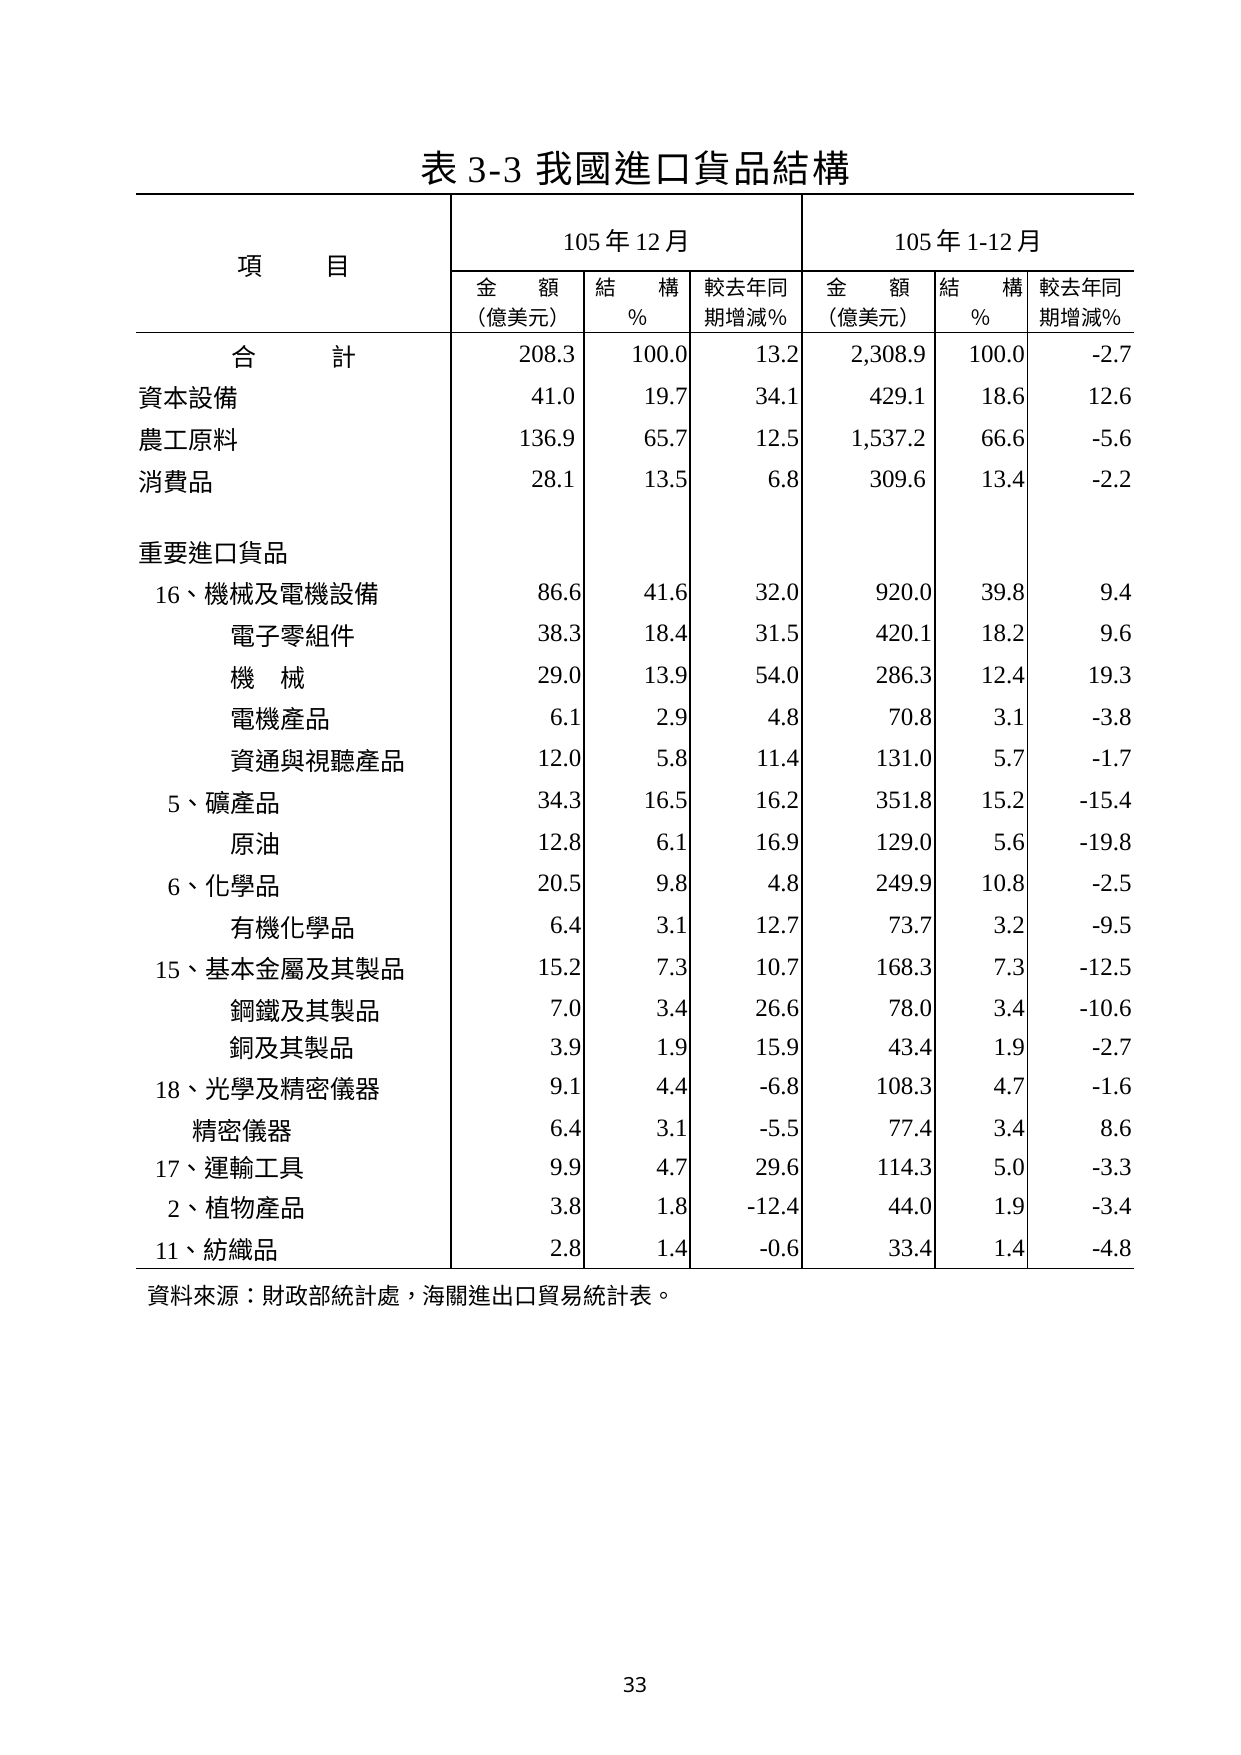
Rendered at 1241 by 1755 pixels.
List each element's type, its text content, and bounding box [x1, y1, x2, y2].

table_cell [691, 529, 801, 570]
table_cell 較去年同 期增減％ [1028, 272, 1134, 332]
table_cell 6.1 [585, 820, 689, 862]
table_cell 73.7 [803, 904, 934, 945]
table_cell 286.3 [803, 654, 934, 695]
table_cell 5.8 [585, 737, 689, 779]
table_cell 34.3 [452, 779, 583, 820]
table_cell -2.7 [1028, 1029, 1134, 1065]
table_cell 3.1 [585, 904, 689, 945]
table_cell 131.0 [803, 737, 934, 779]
table_cell 41.0 [452, 375, 583, 416]
table_cell [691, 500, 801, 529]
table_cell 4.4 [585, 1065, 689, 1107]
table_cell 18.2 [936, 612, 1027, 654]
table_cell -15.4 [1028, 779, 1134, 820]
table_cell 108.3 [803, 1065, 934, 1107]
table_cell 249.9 [803, 862, 934, 904]
table_cell 31.5 [691, 612, 801, 654]
table_cell 4.7 [585, 1148, 689, 1184]
text 資料來源：財政部統計處，海關進出口貿易統計表。 [148, 1281, 1174, 1311]
table_cell 77.4 [803, 1107, 934, 1148]
table_cell 有機化學品 [136, 904, 450, 945]
table_cell 原油 [136, 820, 450, 862]
table_cell 15.2 [936, 779, 1027, 820]
table_cell 309.6 [803, 458, 934, 499]
table_cell -10.6 [1028, 987, 1134, 1029]
table_cell -2.5 [1028, 862, 1134, 904]
table_cell 銅及其製品 [136, 1029, 450, 1065]
table_cell 6.4 [452, 904, 583, 945]
table_cell 13.9 [585, 654, 689, 695]
table_header 105年1-12月 [803, 195, 1134, 270]
table_cell 3.1 [936, 695, 1027, 737]
table_cell 9.6 [1028, 612, 1134, 654]
table_cell 19.7 [585, 375, 689, 416]
table_cell 3.4 [936, 1107, 1027, 1148]
table_cell 1,537.2 [803, 416, 934, 458]
table_cell [936, 500, 1027, 529]
table_cell 12.4 [936, 654, 1027, 695]
table_cell 12.7 [691, 904, 801, 945]
table_cell 電子零組件 [136, 612, 450, 654]
table_cell 資通與視聽產品 [136, 737, 450, 779]
table_cell 12.8 [452, 820, 583, 862]
table_cell 6.8 [691, 458, 801, 499]
table_cell 農工原料 [136, 416, 450, 458]
table_cell 較去年同 期增減％ [691, 272, 801, 332]
table_cell [452, 500, 583, 529]
table_cell -6.8 [691, 1065, 801, 1107]
table_cell 2.9 [585, 695, 689, 737]
table_cell 429.1 [803, 375, 934, 416]
table_cell 9.9 [452, 1148, 583, 1184]
table_cell [585, 529, 689, 570]
table_cell 合 計 [136, 333, 450, 374]
table_cell -2.2 [1028, 458, 1134, 499]
table_cell [585, 500, 689, 529]
table_cell 鋼鐵及其製品 [136, 987, 450, 1029]
table_cell 15、基本金屬及其製品 [136, 945, 450, 987]
table_cell 13.5 [585, 458, 689, 499]
table_cell 7.3 [936, 945, 1027, 987]
table_cell -9.5 [1028, 904, 1134, 945]
table_cell 12.6 [1028, 375, 1134, 416]
table_cell [452, 529, 583, 570]
table_cell 70.8 [803, 695, 934, 737]
table_cell 3.9 [452, 1029, 583, 1065]
table_cell 7.3 [585, 945, 689, 987]
table_cell 12.0 [452, 737, 583, 779]
table_cell 6.1 [452, 695, 583, 737]
table_cell 100.0 [585, 333, 689, 374]
table_cell 15.2 [452, 945, 583, 987]
table_cell 7.0 [452, 987, 583, 1029]
table_cell 100.0 [936, 333, 1027, 374]
table_cell 16、機械及電機設備 [136, 570, 450, 612]
table_cell 6.4 [452, 1107, 583, 1148]
table_cell 1.8 [585, 1185, 689, 1226]
table_cell 9.8 [585, 862, 689, 904]
table_cell 9.4 [1028, 570, 1134, 612]
table_cell 54.0 [691, 654, 801, 695]
table_cell 33.4 [803, 1226, 934, 1268]
table_cell 86.6 [452, 570, 583, 612]
table_cell 機 械 [136, 654, 450, 695]
table_cell 電機產品 [136, 695, 450, 737]
table_cell 結 構 ％ [936, 272, 1027, 332]
table_cell 26.6 [691, 987, 801, 1029]
table_cell 18、光學及精密儀器 [136, 1065, 450, 1107]
text 表3-3 我國進口貨品結構 [133, 139, 1137, 193]
table_cell 3.4 [585, 987, 689, 1029]
table_cell 4.8 [691, 862, 801, 904]
table_cell 129.0 [803, 820, 934, 862]
table_cell -3.8 [1028, 695, 1134, 737]
table_cell 3.2 [936, 904, 1027, 945]
table_cell 136.9 [452, 416, 583, 458]
table_cell [1028, 500, 1134, 529]
table_cell 16.9 [691, 820, 801, 862]
table_cell 消費品 [136, 458, 450, 499]
table_cell 2、植物產品 [136, 1185, 450, 1226]
table_header 105年12月 [452, 195, 801, 270]
table_cell [936, 529, 1027, 570]
table_cell [803, 500, 934, 529]
table_cell 29.0 [452, 654, 583, 695]
table_cell 2,308.9 [803, 333, 934, 374]
table_cell -2.7 [1028, 333, 1134, 374]
table_cell 32.0 [691, 570, 801, 612]
table_cell 41.6 [585, 570, 689, 612]
table_cell 重要進口貨品 [136, 529, 450, 570]
table_cell 1.9 [936, 1029, 1027, 1065]
table_cell 43.4 [803, 1029, 934, 1065]
table_cell 1.9 [936, 1185, 1027, 1226]
table_cell 結 構 ％ [585, 272, 689, 332]
table_cell -1.7 [1028, 737, 1134, 779]
table_cell 10.7 [691, 945, 801, 987]
table_cell -3.3 [1028, 1148, 1134, 1184]
table_cell 3.4 [936, 987, 1027, 1029]
table_cell 351.8 [803, 779, 934, 820]
table_cell 12.5 [691, 416, 801, 458]
table_cell 1.4 [936, 1226, 1027, 1268]
table_cell 39.8 [936, 570, 1027, 612]
table_cell 38.3 [452, 612, 583, 654]
table_cell 8.6 [1028, 1107, 1134, 1148]
table_cell 114.3 [803, 1148, 934, 1184]
table_header 項 目 [136, 195, 450, 332]
table_cell 資本設備 [136, 375, 450, 416]
table_cell 10.8 [936, 862, 1027, 904]
table_cell [1028, 529, 1134, 570]
table_cell 18.6 [936, 375, 1027, 416]
table_cell -5.5 [691, 1107, 801, 1148]
table_cell 168.3 [803, 945, 934, 987]
table_cell 4.7 [936, 1065, 1027, 1107]
table_cell 19.3 [1028, 654, 1134, 695]
table_cell 9.1 [452, 1065, 583, 1107]
table_cell 5.6 [936, 820, 1027, 862]
table_cell 66.6 [936, 416, 1027, 458]
table_cell 13.4 [936, 458, 1027, 499]
table_cell 44.0 [803, 1185, 934, 1226]
table_cell -3.4 [1028, 1185, 1134, 1226]
table_cell -5.6 [1028, 416, 1134, 458]
table_cell 20.5 [452, 862, 583, 904]
table_cell 4.8 [691, 695, 801, 737]
table_cell 17、運輸工具 [136, 1148, 450, 1184]
table_cell 2.8 [452, 1226, 583, 1268]
table_cell 5.0 [936, 1148, 1027, 1184]
table_cell 金 額 （億美元） [803, 272, 934, 332]
table_cell 金 額 （億美元） [452, 272, 583, 332]
table_cell 5.7 [936, 737, 1027, 779]
table_cell [803, 529, 934, 570]
table_cell -0.6 [691, 1226, 801, 1268]
table_cell 1.9 [585, 1029, 689, 1065]
table_cell 16.5 [585, 779, 689, 820]
table_cell 34.1 [691, 375, 801, 416]
table_cell [136, 500, 450, 529]
table_cell 78.0 [803, 987, 934, 1029]
table_cell 65.7 [585, 416, 689, 458]
table_cell 3.1 [585, 1107, 689, 1148]
table_cell 精密儀器 [136, 1107, 450, 1148]
table_cell 6、化學品 [136, 862, 450, 904]
table_cell 18.4 [585, 612, 689, 654]
table_cell 11.4 [691, 737, 801, 779]
table_cell 29.6 [691, 1148, 801, 1184]
table_cell 13.2 [691, 333, 801, 374]
table_cell 920.0 [803, 570, 934, 612]
table_cell -12.4 [691, 1185, 801, 1226]
table_cell -4.8 [1028, 1226, 1134, 1268]
table_cell 420.1 [803, 612, 934, 654]
table_cell 208.3 [452, 333, 583, 374]
table_cell 3.8 [452, 1185, 583, 1226]
table_cell 16.2 [691, 779, 801, 820]
table_cell -1.6 [1028, 1065, 1134, 1107]
table_cell -12.5 [1028, 945, 1134, 987]
table_cell 1.4 [585, 1226, 689, 1268]
table_cell -19.8 [1028, 820, 1134, 862]
table_cell 11、紡織品 [136, 1226, 450, 1268]
table_cell 28.1 [452, 458, 583, 499]
table_cell 5、礦產品 [136, 779, 450, 820]
table_cell 15.9 [691, 1029, 801, 1065]
